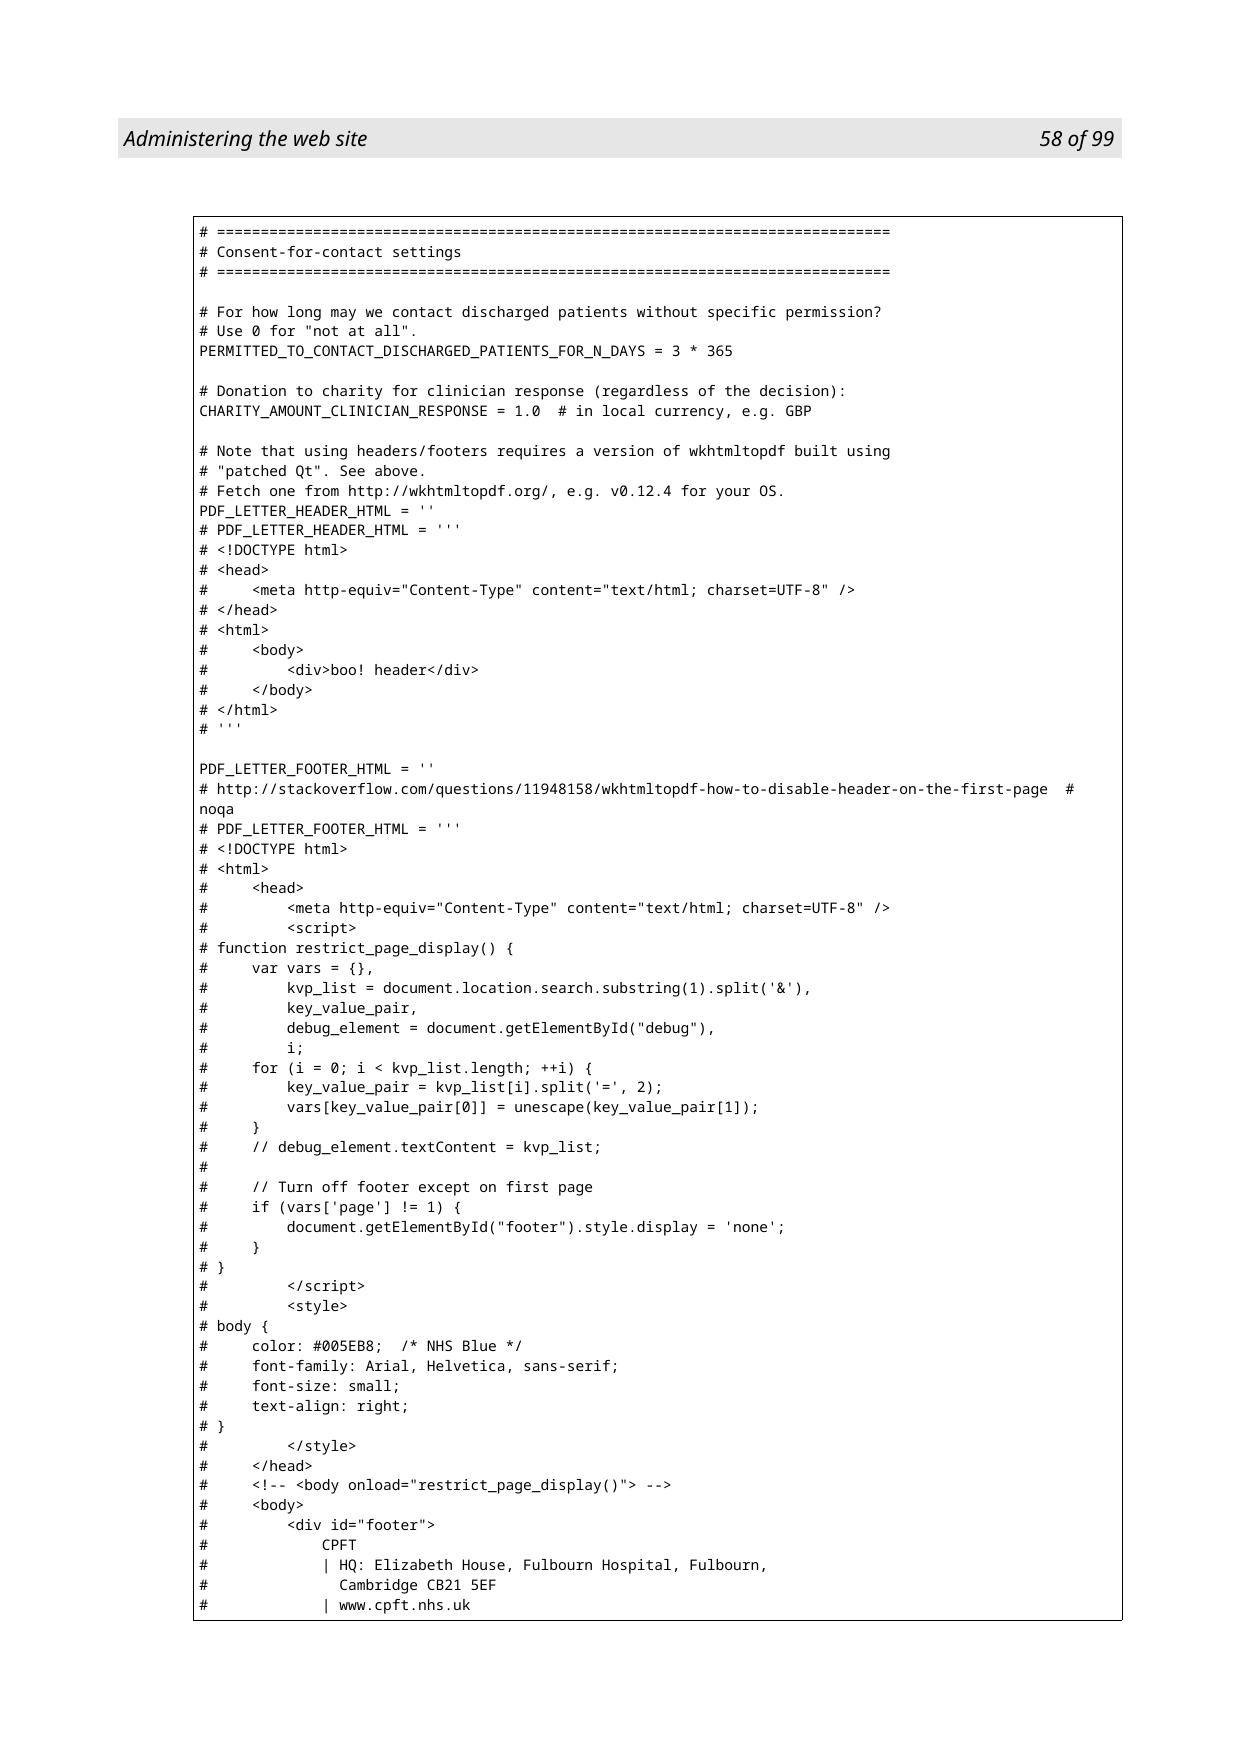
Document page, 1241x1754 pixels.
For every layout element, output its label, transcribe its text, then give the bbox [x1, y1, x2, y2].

table_header # ============================================================================= # Consent-for-contact settings # ============================================================================= # For how long may we contact discharged patients without specific permission? # Use 0 for "not at all". PERMITTED_TO_CONTACT_DISCHARGED_PATIENTS_FOR_N_DAYS = 3 * 365 # Donation to charity for clinician response (regardless of the decision): CHARITY_AMOUNT_CLINICIAN_RESPONSE = 1.0 # in local currency, e.g. GBP # Note that using headers/footers requires a version of wkhtmltopdf built using # "patched Qt". See above. # Fetch one from http://wkhtmltopdf.org/, e.g. v0.12.4 for your OS. PDF_LETTER_HEADER_HTML = '' # PDF_LETTER_HEADER_HTML = ''' # <!DOCTYPE html> # <head> # <meta http-equiv="Content-Type" content="text/html; charset=UTF-8" /> # </head> # <html> # <body> # <div>boo! header</div> # </body> # </html> # ''' PDF_LETTER_FOOTER_HTML = '' # http://stackoverflow.com/questions/11948158/wkhtmltopdf-how-to-disable-header-on-the-first-page # noqa # PDF_LETTER_FOOTER_HTML = ''' # <!DOCTYPE html> # <html> # <head> # <meta http-equiv="Content-Type" content="text/html; charset=UTF-8" /> # <script> # function restrict_page_display() { # var vars = {}, # kvp_list = document.location.search.substring(1).split('&'), # key_value_pair, # debug_element = document.getElementById("debug"), # i; # for (i = 0; i < kvp_list.length; ++i) { # key_value_pair = kvp_list[i].split('=', 2); # vars[key_value_pair[0]] = unescape(key_value_pair[1]); # } # // debug_element.textContent = kvp_list; # # // Turn off footer except on first page # if (vars['page'] != 1) { # document.getElementById("footer").style.display = 'none'; # } # } # </script> # <style> # body { # color: #005EB8; /* NHS Blue */ # font-family: Arial, Helvetica, sans-serif; # font-size: small; # text-align: right; # } # </style> # </head> # <!-- <body onload="restrict_page_display()"> --> # <body> # <div id="footer"> # CPFT # | HQ: Elizabeth House, Fulbourn Hospital, Fulbourn, # Cambridge CB21 5EF # | www.cpft.nhs.uk [194, 217, 1122, 1620]
